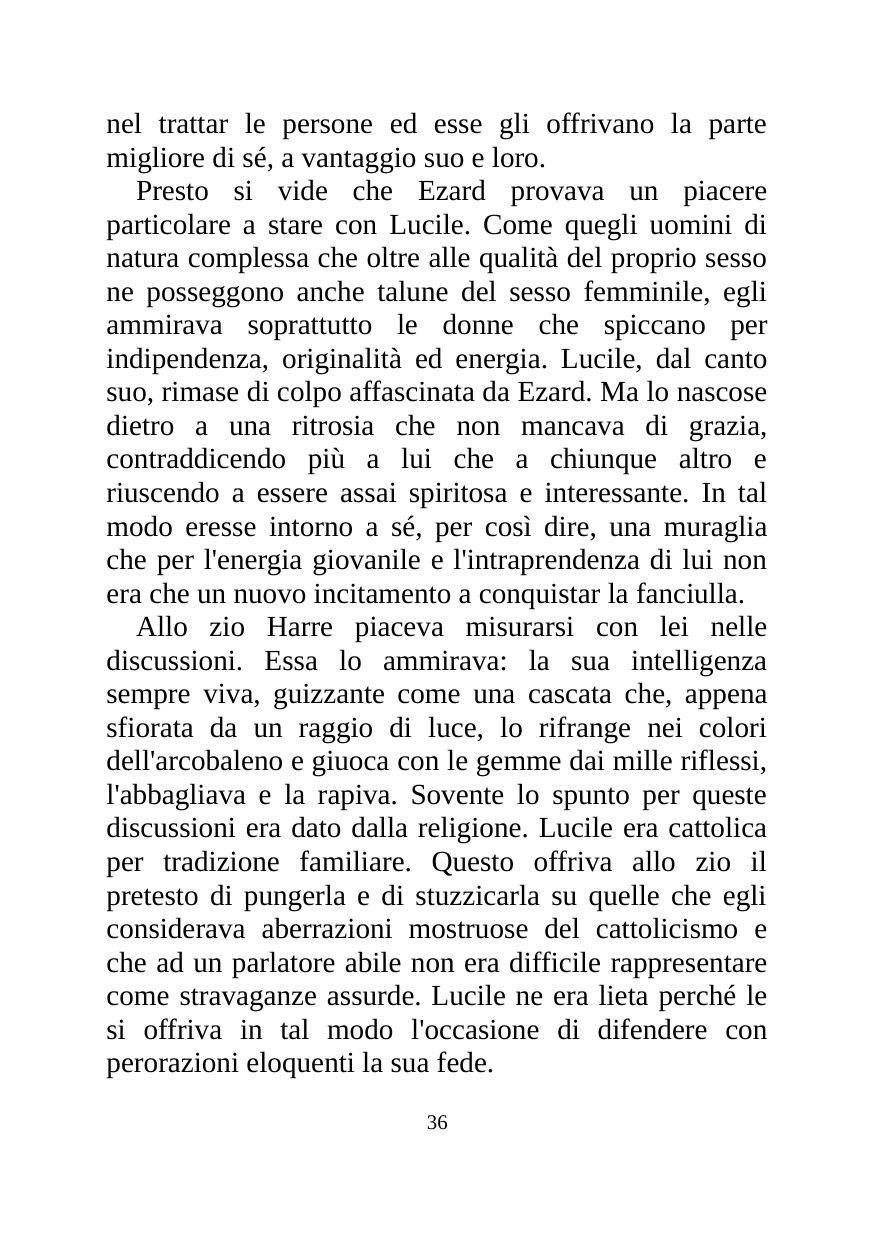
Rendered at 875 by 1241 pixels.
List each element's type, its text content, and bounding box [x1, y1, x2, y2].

text Allo zio Harre piaceva misurarsi con lei nelle discussioni. Essa lo ammirava: la sua intelligenza sempre viva, guizzante come una cascata che, appena sfiorata da un raggio di luce, lo rifrange nei colori dell'arcobaleno e giuoca con le gemme dai mille riflessi, l'abbagliava e la rapiva. Sovente lo spunto per queste discussioni era dato dalla religione. Lucile era cattolica per tradizione familiare. Questo offriva allo zio il pretesto di pungerla e di stuzzicarla su quelle che egli considerava aberrazioni mostruose del cattolicismo e che ad un parlatore abile non era difficile rappresentare come stravaganze assurde. Lucile ne era lieta perché le si offriva in tal modo l'occasione di difendere con perorazioni eloquenti la sua fede. [106, 609, 768, 1079]
text Presto si vide che Ezard provava un piacere particolare a stare con Lucile. Come quegli uomini di natura complessa che oltre alle qualità del proprio sesso ne posseggono anche talune del sesso femminile, egli ammirava soprattutto le donne che spiccano per indipendenza, originalità ed energia. Lucile, dal canto suo, rimase di colpo affascinata da Ezard. Ma lo nascose dietro a una ritrosia che non mancava di grazia, contraddicendo più a lui che a chiunque altro e riuscendo a essere assai spiritosa e interessante. In tal modo eresse intorno a sé, per così dire, una muraglia che per l'energia giovanile e l'intraprendenza di lui non era che un nuovo incitamento a conquistar la fanciulla. [106, 173, 768, 609]
text nel trattar le persone ed esse gli offrivano la parte migliore di sé, a vantaggio suo e loro. [106, 106, 768, 173]
